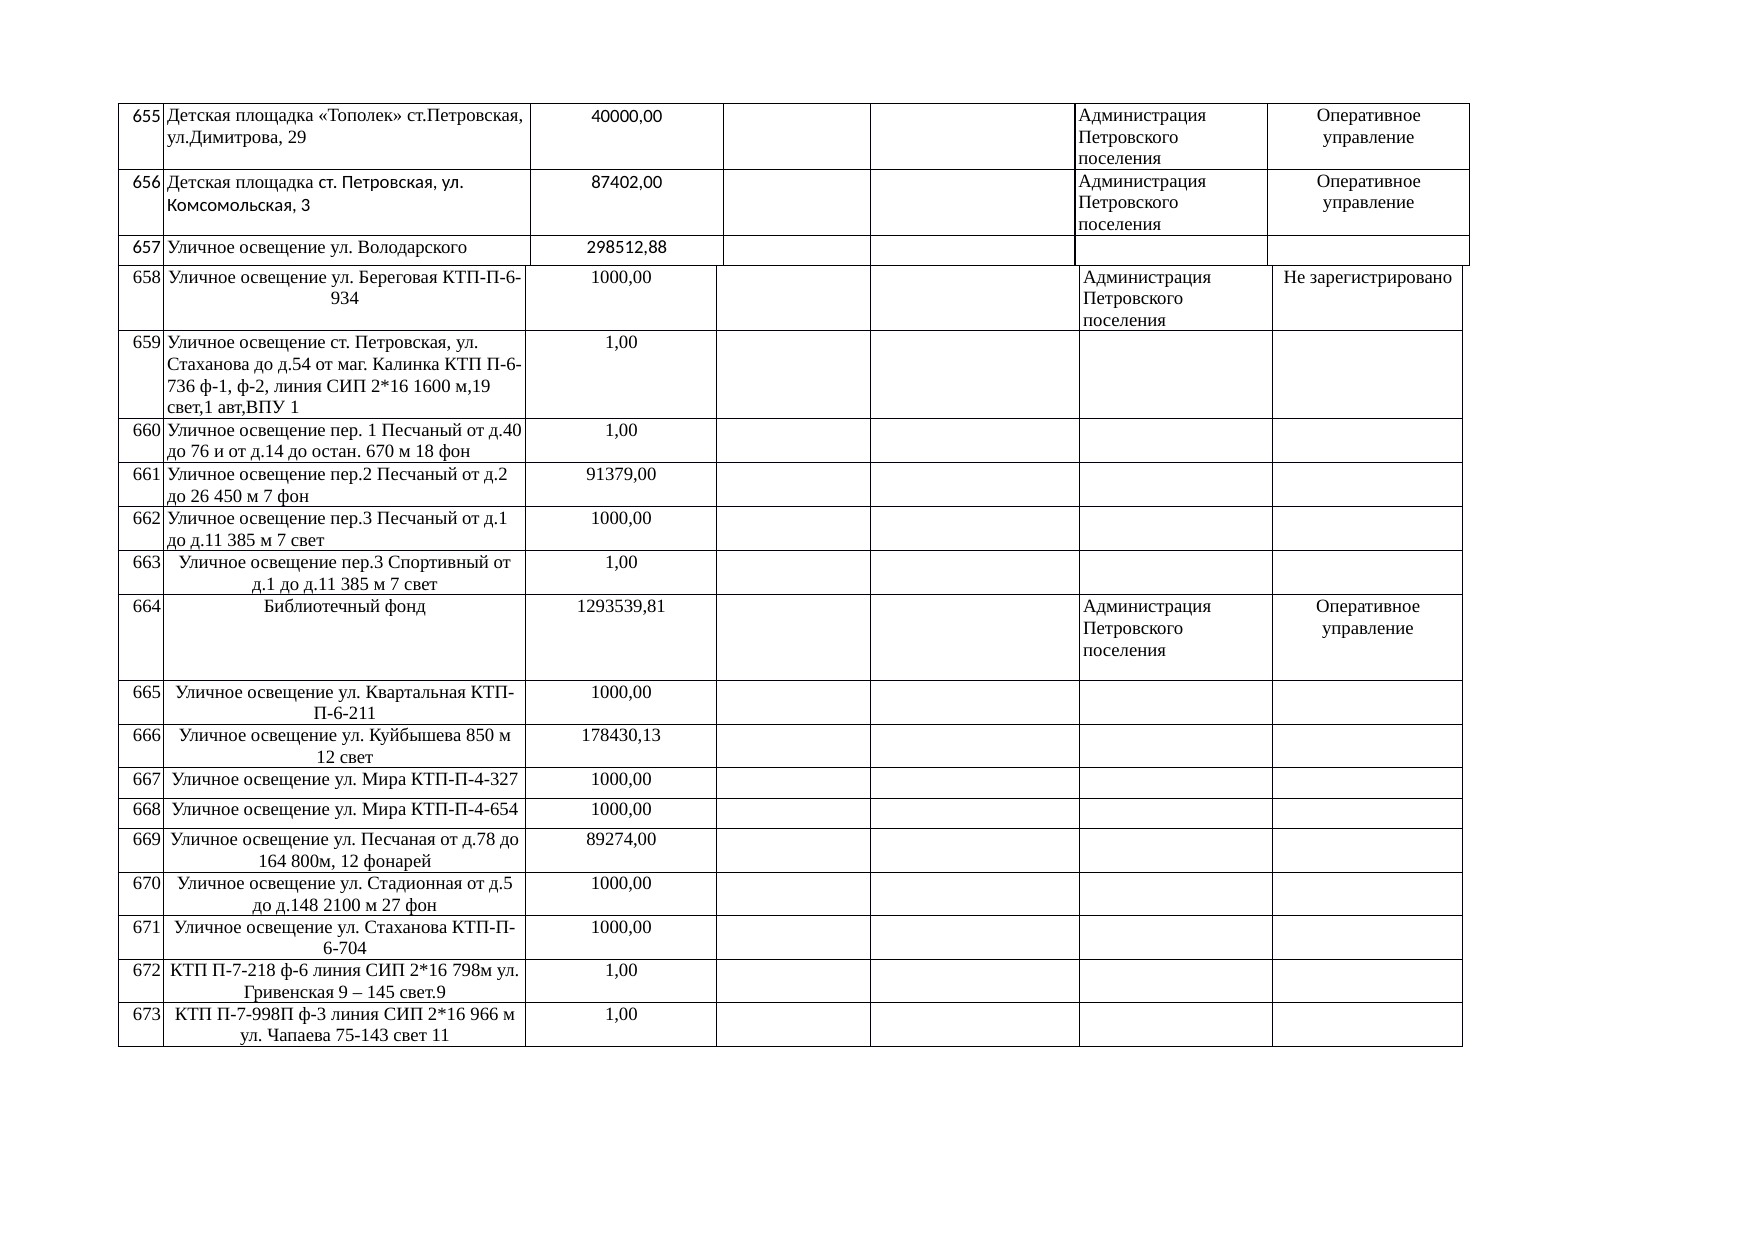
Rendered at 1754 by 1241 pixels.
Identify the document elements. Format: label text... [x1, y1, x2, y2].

table_cell 1,00 [526, 960, 716, 1002]
table_cell [1268, 236, 1469, 265]
table_cell Уличное освещение ул. Песчаная от д.78 до 164 800м, 12 фонарей [164, 829, 525, 871]
table_cell [1273, 1003, 1462, 1046]
table_cell [871, 725, 1079, 767]
table_cell [871, 681, 1079, 724]
table_cell [871, 799, 1079, 828]
table_cell [1470, 169, 1685, 234]
table_cell [1463, 959, 1469, 1002]
table_cell Уличное освещение ул. Береговая КТП-П-6-934 [164, 266, 525, 330]
table_cell Оперативное управление [1268, 104, 1469, 169]
table_cell Уличное освещение ул. Володарского [164, 236, 530, 265]
table_cell [1685, 418, 1754, 462]
table_cell [1273, 916, 1462, 959]
table_cell [1463, 680, 1469, 724]
table_cell [1080, 960, 1272, 1002]
table_cell Администрация Петровского поселения [1080, 266, 1272, 330]
table_cell 1000,00 [526, 916, 716, 959]
table_cell 1000,00 [526, 799, 716, 828]
table_cell [871, 419, 1079, 462]
table_cell [717, 266, 870, 330]
table_cell Уличное освещение ул. Стаханова КТП-П-6-704 [164, 916, 525, 959]
table_cell 298512,88 [531, 236, 723, 265]
table_cell [871, 507, 1079, 550]
table_cell 1,00 [526, 331, 716, 418]
table_cell [1685, 680, 1754, 724]
table_cell [717, 1003, 870, 1046]
table_cell [1273, 829, 1462, 871]
table_cell [717, 799, 870, 828]
table_cell [1469, 724, 1685, 767]
table_cell [1273, 419, 1462, 462]
table_cell [1685, 798, 1754, 828]
table_cell [1685, 871, 1754, 915]
table_cell [1469, 798, 1685, 828]
table_cell [1469, 915, 1685, 959]
table_cell 1,00 [526, 1003, 716, 1046]
table_cell Оперативное управление [1268, 170, 1469, 234]
table_cell [1685, 959, 1754, 1002]
table_cell [1685, 462, 1754, 506]
table_cell [1469, 871, 1685, 915]
table_cell 667 [119, 768, 163, 797]
table_cell [1685, 767, 1754, 797]
table_cell [1273, 681, 1462, 724]
table_cell 87402,00 [531, 170, 723, 234]
table_cell [1463, 418, 1685, 462]
table_cell [871, 463, 1079, 506]
table_cell Уличное освещение пер.3 Песчаный от д.1 до д.11 385 м 7 свет [164, 507, 525, 550]
table_cell [1685, 594, 1754, 679]
table_cell [724, 170, 870, 234]
table_cell Уличное освещение ул. Стадионная от д.5 до д.148 2100 м 27 фон [164, 873, 525, 915]
table_cell [1080, 916, 1272, 959]
table_cell [1469, 1002, 1685, 1046]
table_cell [1080, 419, 1272, 462]
table_cell [1080, 829, 1272, 871]
table_cell [1685, 915, 1754, 959]
table_cell 91379,00 [526, 463, 716, 506]
table_cell [1273, 799, 1462, 828]
table_cell Уличное освещение ул. Мира КТП-П-4-327 [164, 768, 525, 797]
table_cell 671 [119, 916, 163, 959]
table_cell Уличное освещение пер.2 Песчаный от д.2 до 26 450 м 7 фон [164, 463, 525, 506]
table_cell [1463, 462, 1685, 506]
table_cell Библиотечный фонд [164, 595, 525, 679]
table_cell [1463, 798, 1469, 828]
table_cell [871, 104, 1074, 169]
table_cell 1000,00 [526, 681, 716, 724]
table_cell [717, 595, 870, 679]
table_cell 1000,00 [526, 507, 716, 550]
table_cell [1463, 265, 1685, 330]
table_cell [871, 551, 1079, 594]
table_cell [1463, 506, 1685, 550]
table_cell [1685, 330, 1754, 418]
table_cell [1273, 551, 1462, 594]
table_cell 662 [119, 507, 163, 550]
table_cell 664 [119, 595, 163, 679]
table_cell [1080, 768, 1272, 797]
table_cell 669 [119, 829, 163, 871]
table_cell [1463, 767, 1469, 797]
table_cell [1685, 1002, 1754, 1046]
table_cell [1273, 725, 1462, 767]
table_cell [871, 170, 1074, 234]
table_cell [1470, 103, 1685, 169]
table_cell [1685, 265, 1754, 330]
table_cell [871, 1003, 1079, 1046]
table_cell [1273, 331, 1462, 418]
table_cell [1463, 915, 1469, 959]
table_cell [1685, 828, 1754, 871]
table_cell [871, 960, 1079, 1002]
table_cell [717, 681, 870, 724]
table_cell [1080, 799, 1272, 828]
table_cell Администрация Петровского поселения [1076, 104, 1267, 169]
table_cell 178430,13 [526, 725, 716, 767]
table_cell [1463, 330, 1685, 418]
table_cell [1685, 169, 1754, 234]
table_cell [1685, 235, 1754, 265]
table_cell 663 [119, 551, 163, 594]
table_cell 658 [119, 266, 163, 330]
table_cell 1293539,81 [526, 595, 716, 679]
table_cell 665 [119, 681, 163, 724]
table_cell [871, 595, 1079, 679]
table_cell Оперативное управление [1273, 595, 1462, 679]
table_cell [1080, 463, 1272, 506]
table_cell [1080, 725, 1272, 767]
table_cell КТП П-7-998П ф-3 линия СИП 2*16 966 м ул. Чапаева 75-143 свет 11 [164, 1003, 525, 1046]
table_cell [717, 725, 870, 767]
table_cell 656 [119, 170, 163, 234]
table_cell [1463, 1002, 1469, 1046]
table_cell 1,00 [526, 419, 716, 462]
table_cell [871, 829, 1079, 871]
table_cell Уличное освещение пер. 1 Песчаный от д.40 до 76 и от д.14 до остан. 670 м 18 фон [164, 419, 525, 462]
table_cell [717, 829, 870, 871]
table_cell Уличное освещение ул. Квартальная КТП-П-6-211 [164, 681, 525, 724]
table_cell [717, 463, 870, 506]
table_cell [1273, 960, 1462, 1002]
table_cell Администрация Петровского поселения [1080, 595, 1272, 679]
table_cell [717, 916, 870, 959]
table_cell [1273, 463, 1462, 506]
table_cell 666 [119, 725, 163, 767]
table_cell 655 [119, 104, 163, 169]
table_cell [1076, 236, 1267, 265]
table_cell 1000,00 [526, 768, 716, 797]
table_cell [717, 551, 870, 594]
table_cell [717, 768, 870, 797]
table_cell [717, 960, 870, 1002]
table_cell [1080, 873, 1272, 915]
table_cell [871, 236, 1074, 265]
table_cell КТП П-7-218 ф-6 линия СИП 2*16 798м ул. Гривенская 9 – 145 свет.9 [164, 960, 525, 1002]
table_cell [1080, 551, 1272, 594]
table_cell [1463, 828, 1469, 871]
table_cell [1685, 103, 1754, 169]
table_cell [871, 768, 1079, 797]
table_cell [717, 873, 870, 915]
table_cell Детская площадка «Тополек» ст.Петровская, ул.Димитрова, 29 [164, 104, 530, 169]
table_cell 657 [119, 236, 163, 265]
table_cell 1000,00 [526, 873, 716, 915]
table_cell Уличное освещение ст. Петровская, ул. Стаханова до д.54 от маг. Калинка КТП П-6-736 ф-1, ф-2, линия СИП 2*16 1600 м,19 свет,1 авт,ВПУ 1 [164, 331, 525, 418]
table_cell [1080, 331, 1272, 418]
table_cell Не зарегистрировано [1273, 266, 1462, 330]
table_cell [1469, 959, 1685, 1002]
table_cell [1080, 681, 1272, 724]
table_cell [1685, 506, 1754, 550]
table_cell 661 [119, 463, 163, 506]
table_cell 672 [119, 960, 163, 1002]
table_cell [1463, 724, 1469, 767]
table_cell [871, 331, 1079, 418]
table_cell [717, 331, 870, 418]
table_cell [1469, 828, 1685, 871]
table_cell [724, 104, 870, 169]
table_cell [1273, 873, 1462, 915]
table_cell [1273, 768, 1462, 797]
table_cell [717, 419, 870, 462]
table_cell [1463, 871, 1469, 915]
table_cell [1685, 724, 1754, 767]
table_cell [724, 236, 870, 265]
table_cell 660 [119, 419, 163, 462]
table_cell [1080, 1003, 1272, 1046]
table_cell [1273, 507, 1462, 550]
table_cell [1469, 680, 1685, 724]
table_cell [1463, 550, 1685, 594]
table_cell Уличное освещение ул. Куйбышева 850 м 12 свет [164, 725, 525, 767]
table_cell [871, 266, 1079, 330]
table_cell [1685, 550, 1754, 594]
table_cell 668 [119, 799, 163, 828]
table_cell [871, 916, 1079, 959]
table_cell Администрация Петровского поселения [1076, 170, 1267, 234]
table_cell 670 [119, 873, 163, 915]
table_cell 659 [119, 331, 163, 418]
table_cell [717, 507, 870, 550]
table_cell 89274,00 [526, 829, 716, 871]
table_cell Детская площадка ст. Петровская, ул. Комсомольская, 3 [164, 170, 530, 234]
table_cell [1080, 507, 1272, 550]
table_cell 673 [119, 1003, 163, 1046]
table_cell Уличное освещение ул. Мира КТП-П-4-654 [164, 799, 525, 828]
table_cell [1463, 594, 1685, 679]
table_cell 1,00 [526, 551, 716, 594]
table_cell 40000,00 [531, 104, 723, 169]
table_cell [871, 873, 1079, 915]
table_cell [1469, 767, 1685, 797]
table_cell Уличное освещение пер.3 Спортивный от д.1 до д.11 385 м 7 свет [164, 551, 525, 594]
table_cell 1000,00 [526, 266, 716, 330]
table_cell [1470, 235, 1685, 265]
